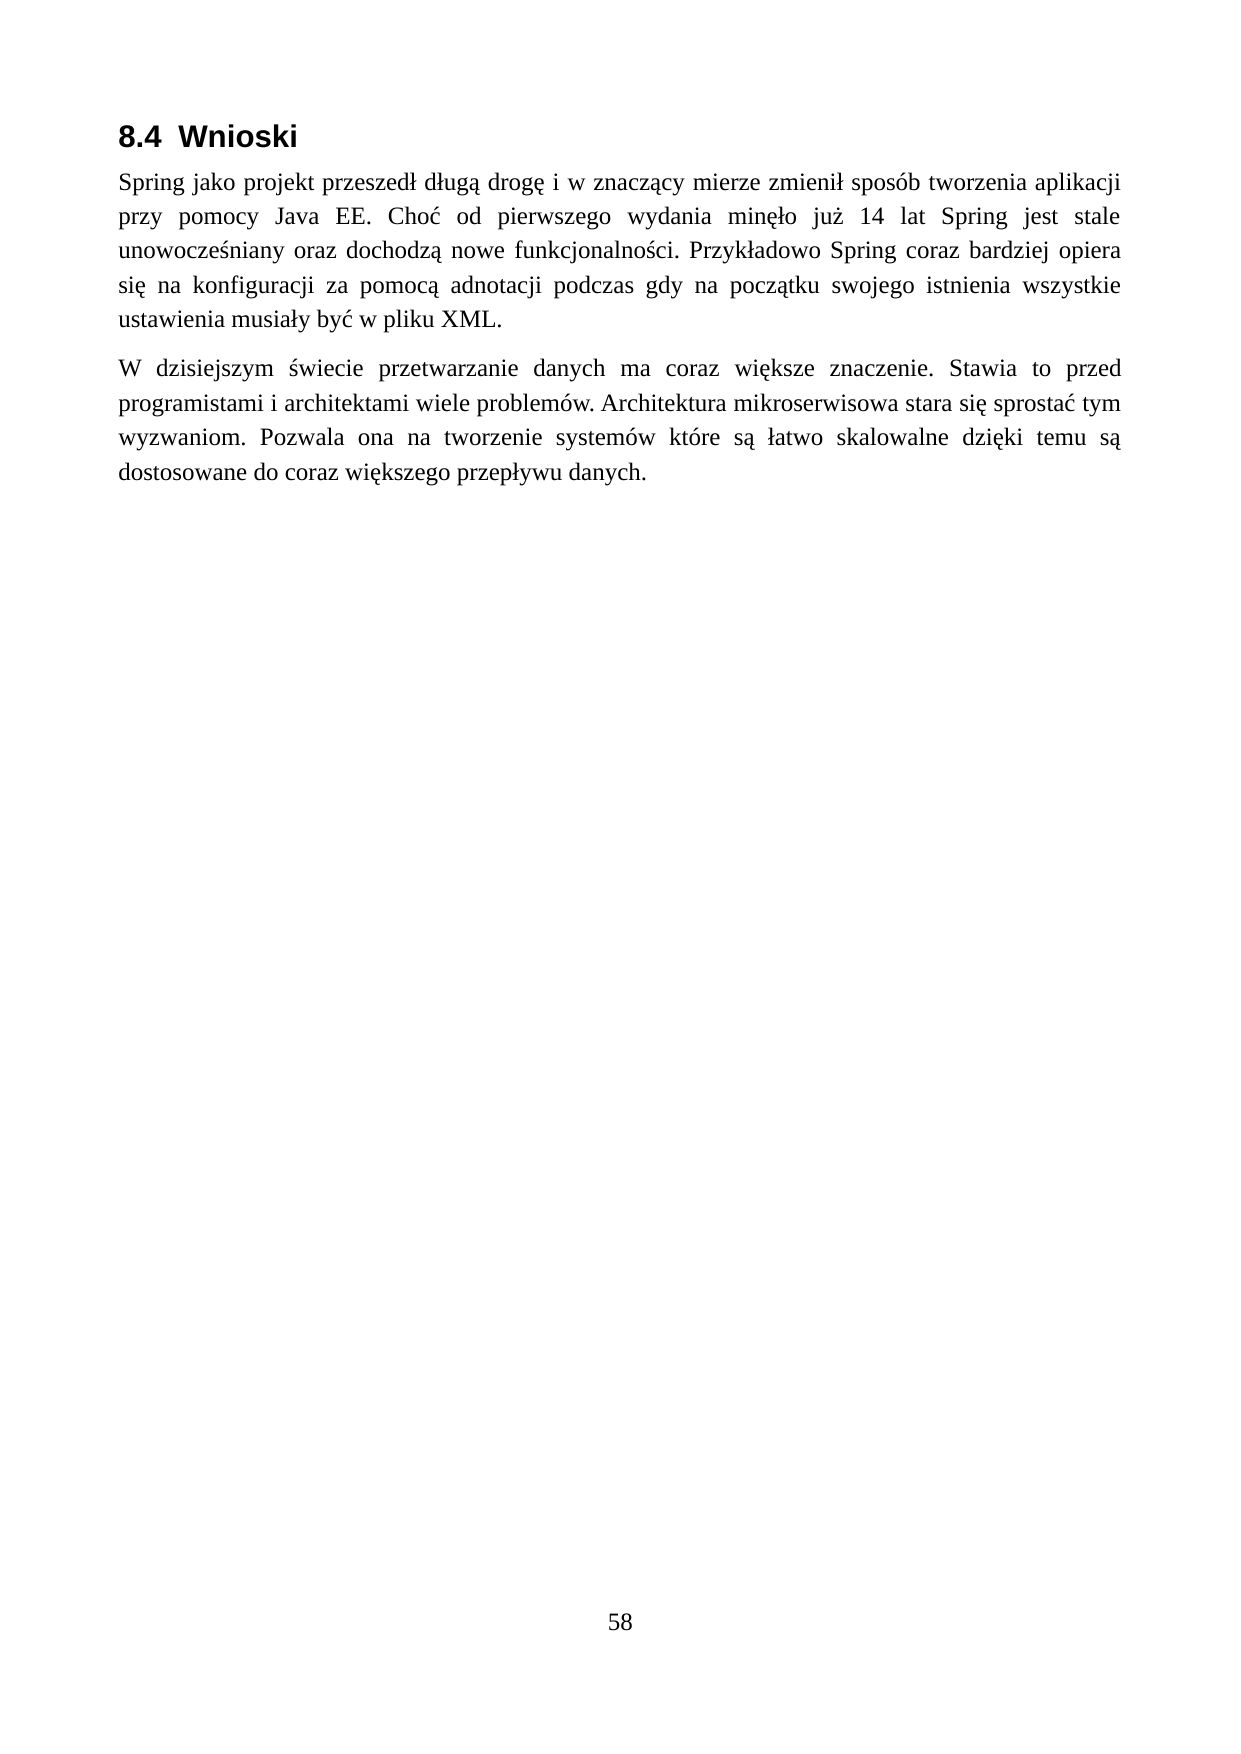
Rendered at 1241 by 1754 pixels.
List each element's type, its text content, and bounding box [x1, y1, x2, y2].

text Spring jako projekt przeszedł długą drogę i w znaczący mierze zmienił sposób tworzenia aplikacji przy pomocy Java EE. Choć od pierwszego wydania minęło już 14 lat Spring jest stale unowocześniany oraz dochodzą nowe funkcjonalności. Przykładowo Spring coraz bardziej opiera się na konfiguracji za pomocą adnotacji podczas gdy na początku swojego istnienia wszystkie ustawienia musiały być w pliku XML. [118, 167, 1122, 333]
text W dzisiejszym świecie przetwarzanie danych ma coraz większe znaczenie. Stawia to przed programistami i architektami wiele problemów. Architektura mikroserwisowa stara się sprostać tym wyzwaniom. Pozwala ona na tworzenie systemów które są łatwo skalowalne dzięki temu są dostosowane do coraz większego przepływu danych. [118, 353, 1122, 486]
subtitle Wnioski [118, 118, 1122, 154]
